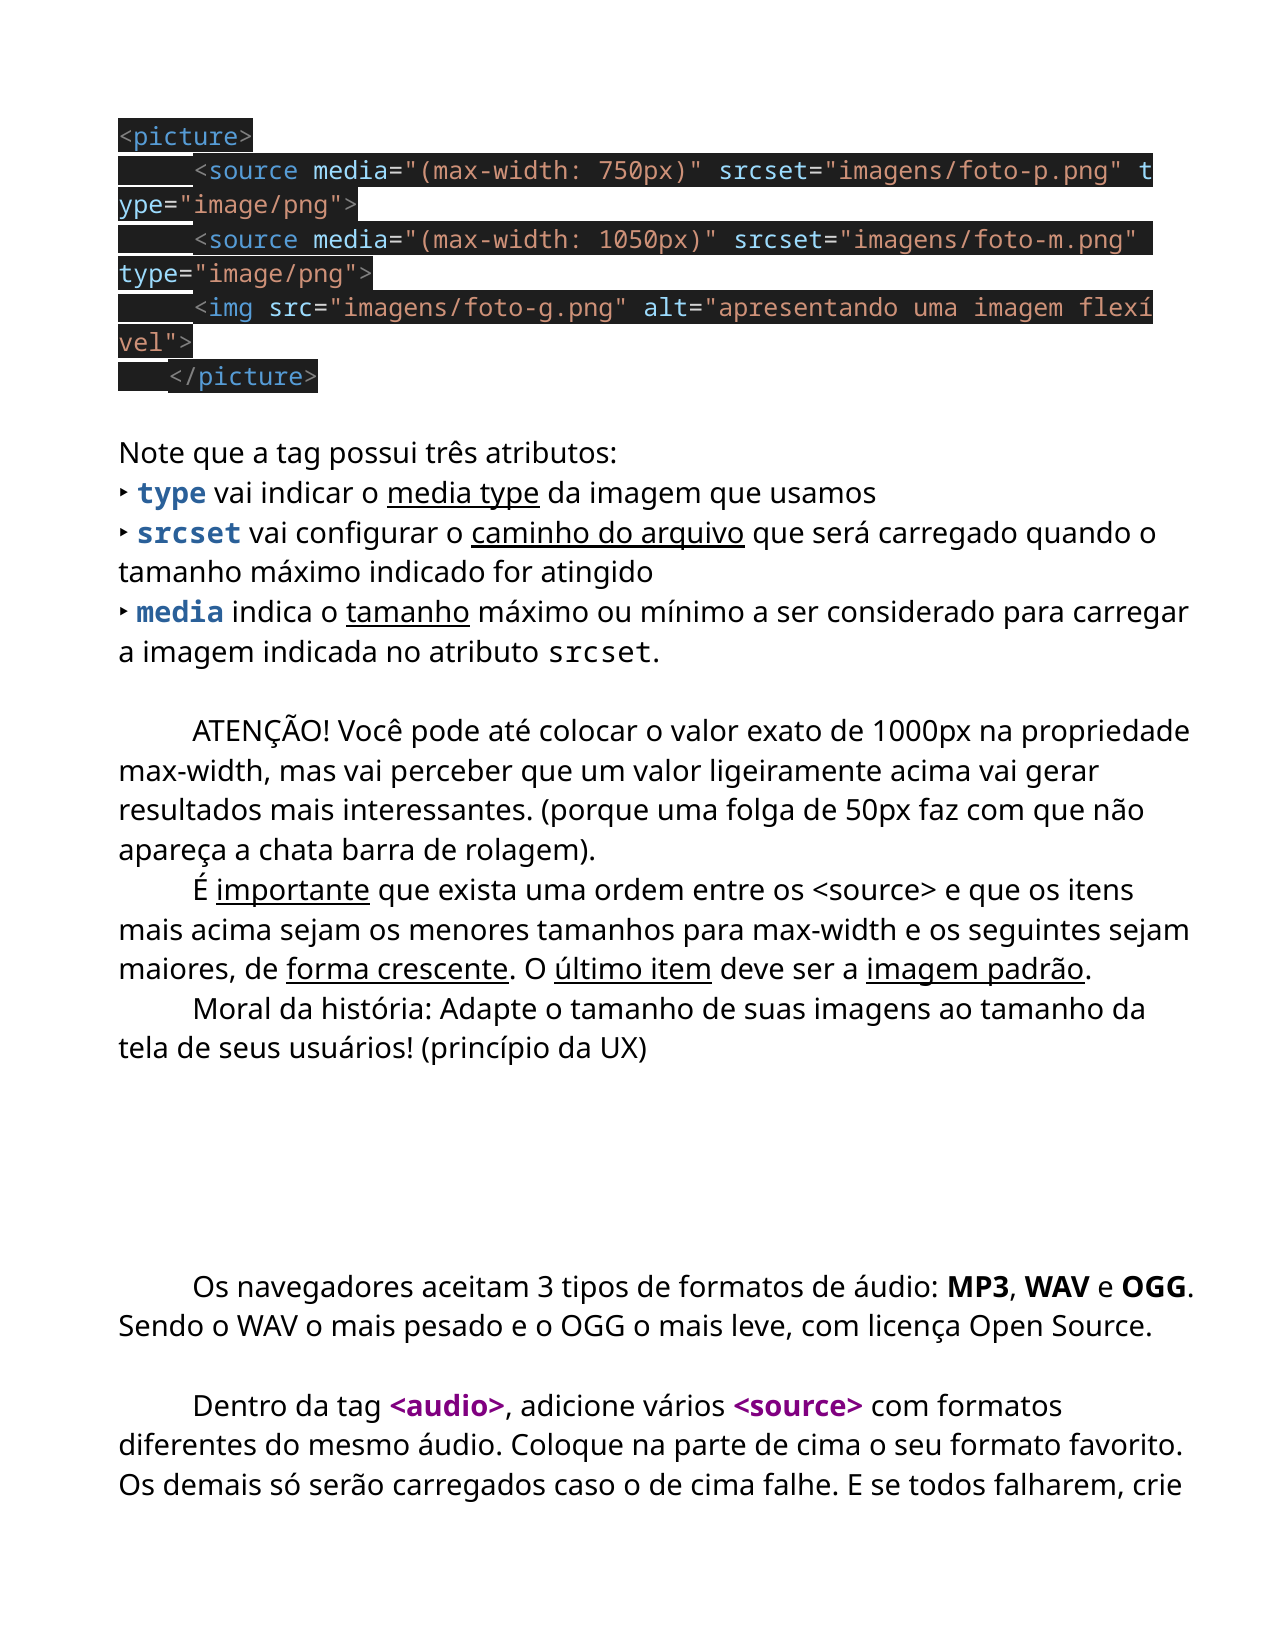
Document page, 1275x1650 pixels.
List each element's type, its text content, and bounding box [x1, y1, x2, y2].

text <source media="(max-width: 1050px)" srcset="imagens/foto-m.png" type="image/png"> [118, 221, 1157, 290]
text </picture> [118, 358, 1157, 393]
text ATENÇÃO! Você pode até colocar o valor exato de 1000px na propriedade max-width, mas vai perceber que um valor ligeiramente acima vai gerar resultados mais interessantes. (porque uma folga de 50px faz com que não apareça a chata barra de rolagem). [118, 710, 1198, 869]
text <picture> [118, 118, 1198, 152]
text Dentro da tag <audio>, adicione vários <source> com formatos diferentes do mesmo áudio. Coloque na parte de cima o seu formato favorito. Os demais só serão carregados caso o de cima falhe. E se todos falharem, crie [118, 1385, 1198, 1504]
text Moral da história: Adapte o tamanho de suas imagens ao tamanho da tela de seus usuários! (princípio da UX) [118, 988, 1198, 1067]
text Note que a tag possui três atributos: [118, 432, 1198, 472]
text Os navegadores aceitam 3 tipos de formatos de áudio: MP3, WAV e OGG. Sendo o WAV o mais pesado e o OGG o mais leve, com licença Open Source. [118, 1266, 1198, 1345]
text ‣ media indica o tamanho máximo ou mínimo a ser considerado para carregar a imagem indicada no atributo srcset. [118, 591, 1198, 671]
text <img src="imagens/foto-g.png" alt="apresentando uma imagem flexível"> [118, 290, 1157, 358]
text ‣ type vai indicar o media type da imagem que usamos [118, 472, 1198, 512]
text <source media="(max-width: 750px)" srcset="imagens/foto-p.png" type="image/png"> [118, 152, 1157, 221]
text É importante que exista uma ordem entre os <source> e que os itens mais acima sejam os menores tamanhos para max-width e os seguintes sejam maiores, de forma crescente. O último item deve ser a imagem padrão. [118, 869, 1198, 988]
text ‣ srcset vai configurar o caminho do arquivo que será carregado quando o tamanho máximo indicado for atingido [118, 512, 1198, 591]
